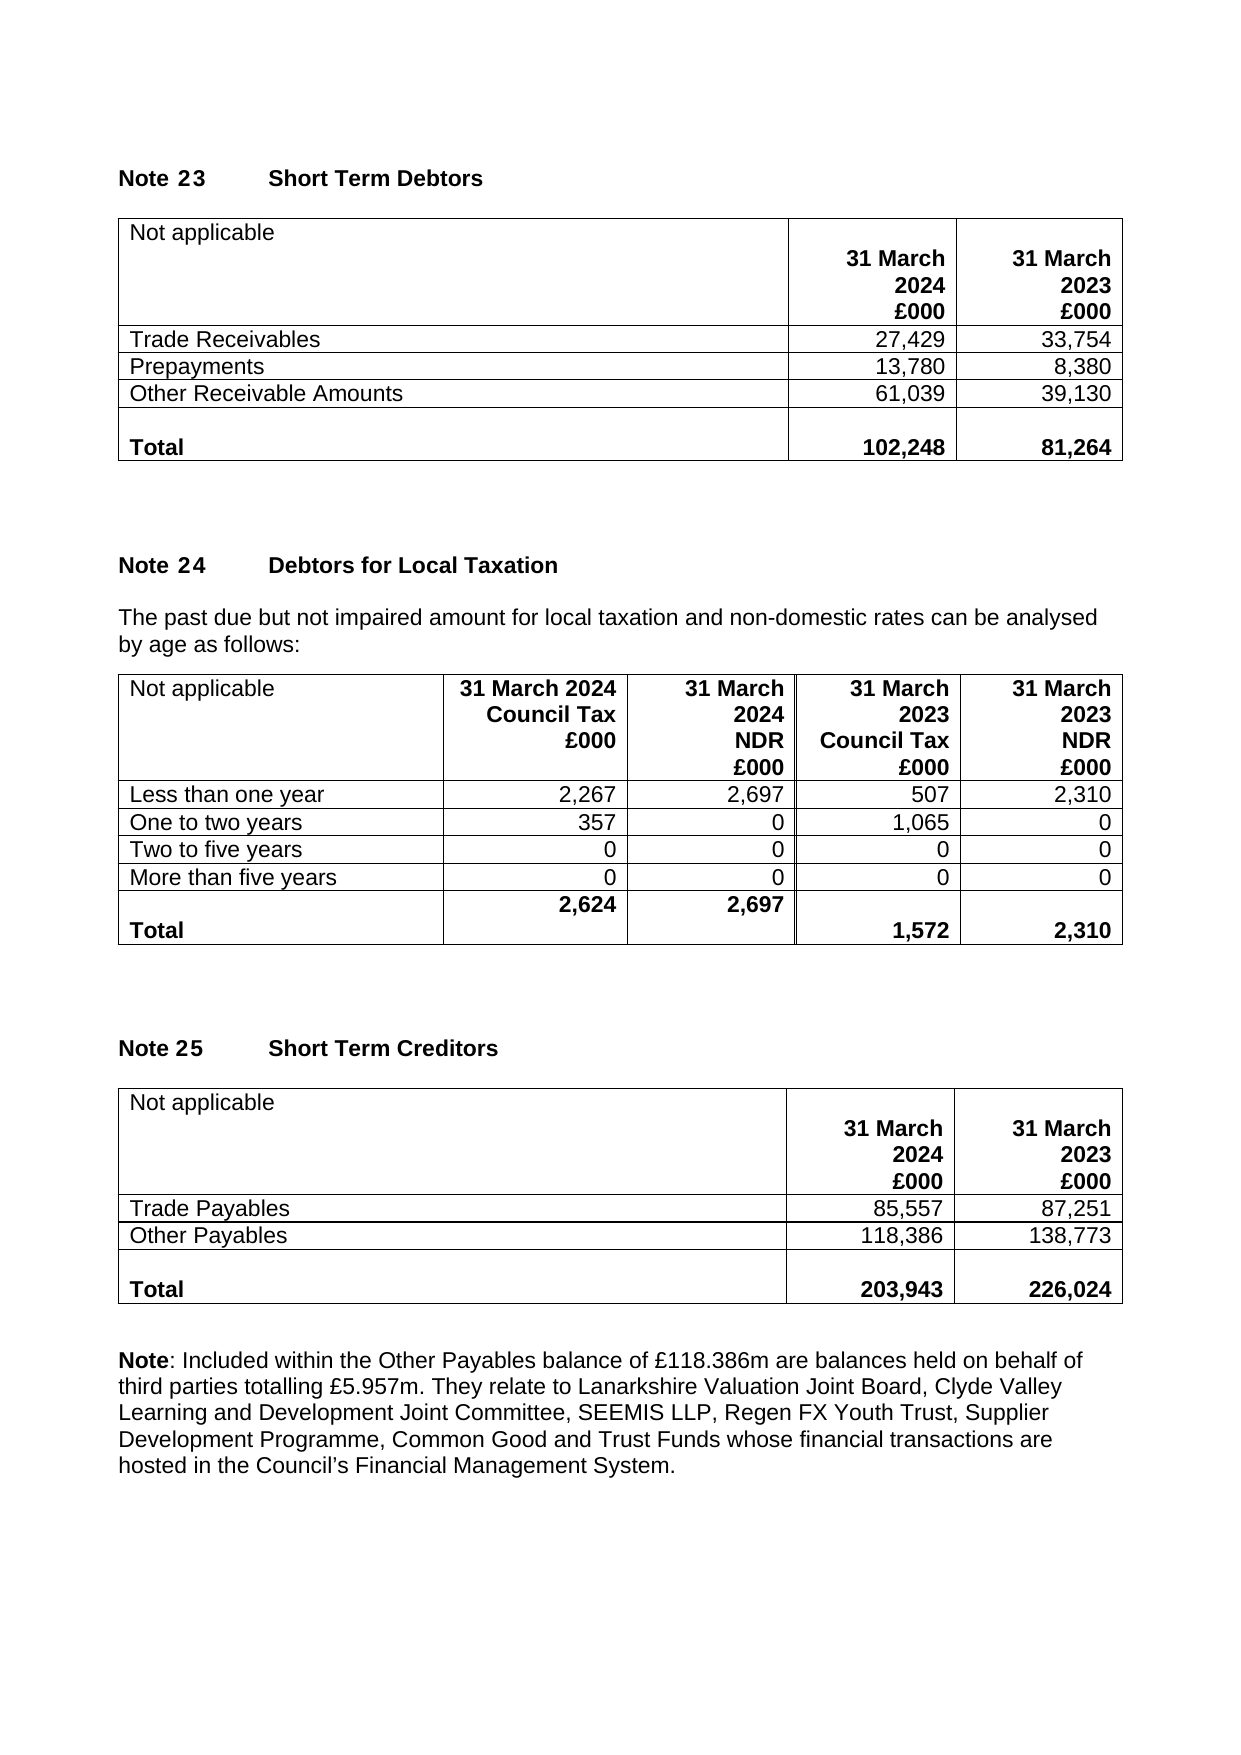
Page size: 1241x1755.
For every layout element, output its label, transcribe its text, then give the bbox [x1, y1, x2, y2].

table_cell Prepayments [119, 353, 788, 379]
table_cell 0 [628, 836, 794, 862]
table_cell 87,251 [955, 1195, 1122, 1221]
table_cell 102,248 [789, 408, 956, 460]
table_cell Other Receivable Amounts [119, 380, 788, 407]
table_header Not applicable [119, 1089, 786, 1194]
subtitle Note 24 Debtors for Local Taxation [118, 552, 1122, 578]
table_cell 39,130 [957, 380, 1122, 407]
table_cell Two to five years [119, 836, 443, 862]
table_cell 61,039 [789, 380, 956, 407]
table_cell Other Payables [119, 1223, 786, 1249]
table_header 31 March 2024 £000 [789, 219, 956, 324]
text Note: Included within the Other Payables balance of £118.386m are balances held on behalf of third parties totalling £5.957m. They relate to Lanarkshire Valuation Joint Board, Clyde Valley Learning and Development Joint Committee, SEEMIS LLP, Regen FX Youth Trust, Supplier Development Programme, Common Good and Trust Funds whose financial transactions are hosted in the Council’s Financial Management System. [118, 1347, 1096, 1478]
table_cell 33,754 [957, 326, 1122, 352]
table_cell Total [119, 891, 443, 943]
table_cell 2,697 [628, 781, 794, 808]
table_cell 2,310 [961, 781, 1122, 808]
table_cell 226,024 [955, 1250, 1122, 1302]
table_cell 357 [444, 809, 627, 835]
subtitle Note 25 Short Term Creditors [118, 1035, 1122, 1061]
table_cell 203,943 [787, 1250, 954, 1302]
table_cell 0 [444, 836, 627, 862]
table_cell Total [119, 408, 788, 460]
table_header 31 March 2023 £000 [955, 1089, 1122, 1194]
table_header 31 March 2024 NDR £000 [628, 675, 794, 780]
table_cell 507 [797, 781, 960, 808]
table_cell 1,572 [797, 891, 960, 943]
table_cell 8,380 [957, 353, 1122, 379]
table_header 31 March 2024 £000 [787, 1089, 954, 1194]
table_cell 85,557 [787, 1195, 954, 1221]
table_cell 81,264 [957, 408, 1122, 460]
table_cell Total [119, 1250, 786, 1302]
table_header 31 March 2023 NDR £000 [961, 675, 1122, 780]
table_cell 2,267 [444, 781, 627, 808]
table_cell 0 [961, 809, 1122, 835]
table_cell 0 [628, 809, 794, 835]
table_header Not applicable [119, 219, 788, 324]
table_cell 1,065 [797, 809, 960, 835]
table_cell More than five years [119, 864, 443, 890]
table_header 31 March 2024 Council Tax £000 [444, 675, 627, 780]
table_cell 2,697 [628, 891, 794, 943]
table_cell 138,773 [955, 1223, 1122, 1249]
table_cell Less than one year [119, 781, 443, 808]
table_cell 0 [961, 836, 1122, 862]
table_header Not applicable [119, 675, 443, 780]
table_cell Trade Payables [119, 1195, 786, 1221]
table_cell 27,429 [789, 326, 956, 352]
table_cell 0 [961, 864, 1122, 890]
table_header 31 March 2023 Council Tax £000 [797, 675, 960, 780]
text The past due but not impaired amount for local taxation and non-domestic rates can be analysed by age as follows: [118, 604, 1122, 657]
subtitle Note 23 Short Term Debtors [118, 165, 1122, 192]
table_cell 0 [797, 836, 960, 862]
table_cell 0 [628, 864, 794, 890]
table_cell Trade Receivables [119, 326, 788, 352]
table_header 31 March 2023 £000 [957, 219, 1122, 324]
table_cell One to two years [119, 809, 443, 835]
table_cell 0 [797, 864, 960, 890]
table_cell 2,624 [444, 891, 627, 943]
table_cell 0 [444, 864, 627, 890]
table_cell 2,310 [961, 891, 1122, 943]
table_cell 13,780 [789, 353, 956, 379]
table_cell 118,386 [787, 1223, 954, 1249]
